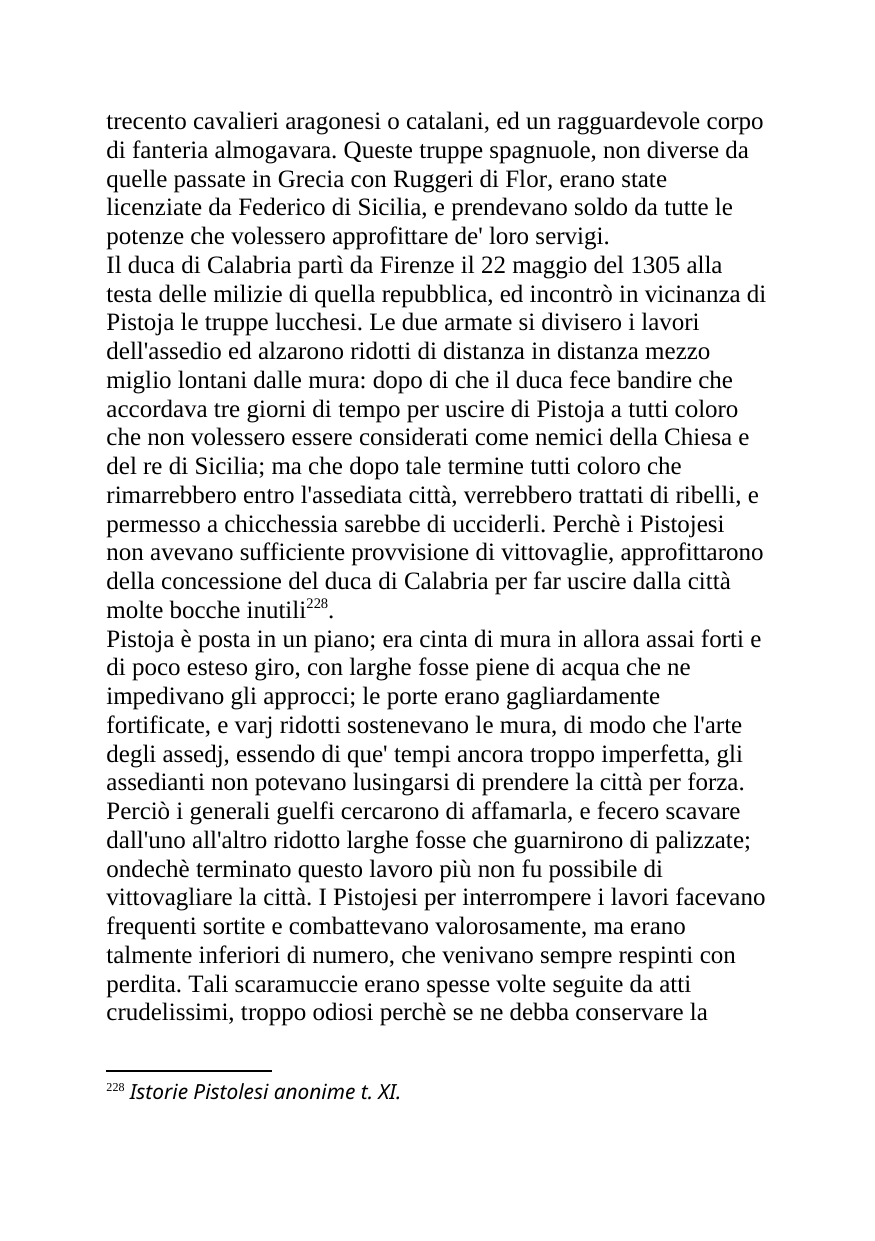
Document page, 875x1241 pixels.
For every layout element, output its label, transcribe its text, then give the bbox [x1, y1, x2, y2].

text Istorie Pistolesi anonime t. XI. [106, 1077, 768, 1105]
text trecento cavalieri aragonesi o catalani, ed un ragguardevole corpo di fanteria almogavara. Queste truppe spagnuole, non diverse da quelle passate in Grecia con Ruggeri di Flor, erano state licenziate da Federico di Sicilia, e prendevano soldo da tutte le potenze che volessero approfittare de' loro servigi. [106, 106, 768, 250]
text Pistoja è posta in un piano; era cinta di mura in allora assai forti e di poco esteso giro, con larghe fosse piene di acqua che ne impedivano gli approcci; le porte erano gagliardamente fortificate, e varj ridotti sostenevano le mura, di modo che l'arte degli assedj, essendo di que' tempi ancora troppo imperfetta, gli assedianti non potevano lusingarsi di prendere la città per forza. Perciò i generali guelfi cercarono di affamarla, e fecero scavare dall'uno all'altro ridotto larghe fosse che guarnirono di palizzate; ondechè terminato questo lavoro più non fu possibile di vittovagliare la città. I Pistojesi per interrompere i lavori facevano frequenti sortite e combattevano valorosamente, ma erano talmente inferiori di numero, che venivano sempre respinti con perdita. Tali scaramuccie erano spesse volte seguite da atti crudelissimi, troppo odiosi perchè se ne debba conservare la [106, 624, 768, 1026]
text Il duca di Calabria partì da Firenze il 22 maggio del 1305 alla testa delle milizie di quella repubblica, ed incontrò in vicinanza di Pistoja le truppe lucchesi. Le due armate si divisero i lavori dell'assedio ed alzarono ridotti di distanza in distanza mezzo miglio lontani dalle mura: dopo di che il duca fece bandire che accordava tre giorni di tempo per uscire di Pistoja a tutti coloro che non volessero essere considerati come nemici della Chiesa e del re di Sicilia; ma che dopo tale termine tutti coloro che rimarrebbero entro l'assediata città, verrebbero trattati di ribelli, e permesso a chicchessia sarebbe di ucciderli. Perchè i Pistojesi non avevano sufficiente provvisione di vittovaglie, approfittarono della concessione del duca di Calabria per far uscire dalla città molte bocche inutili. [106, 250, 768, 624]
